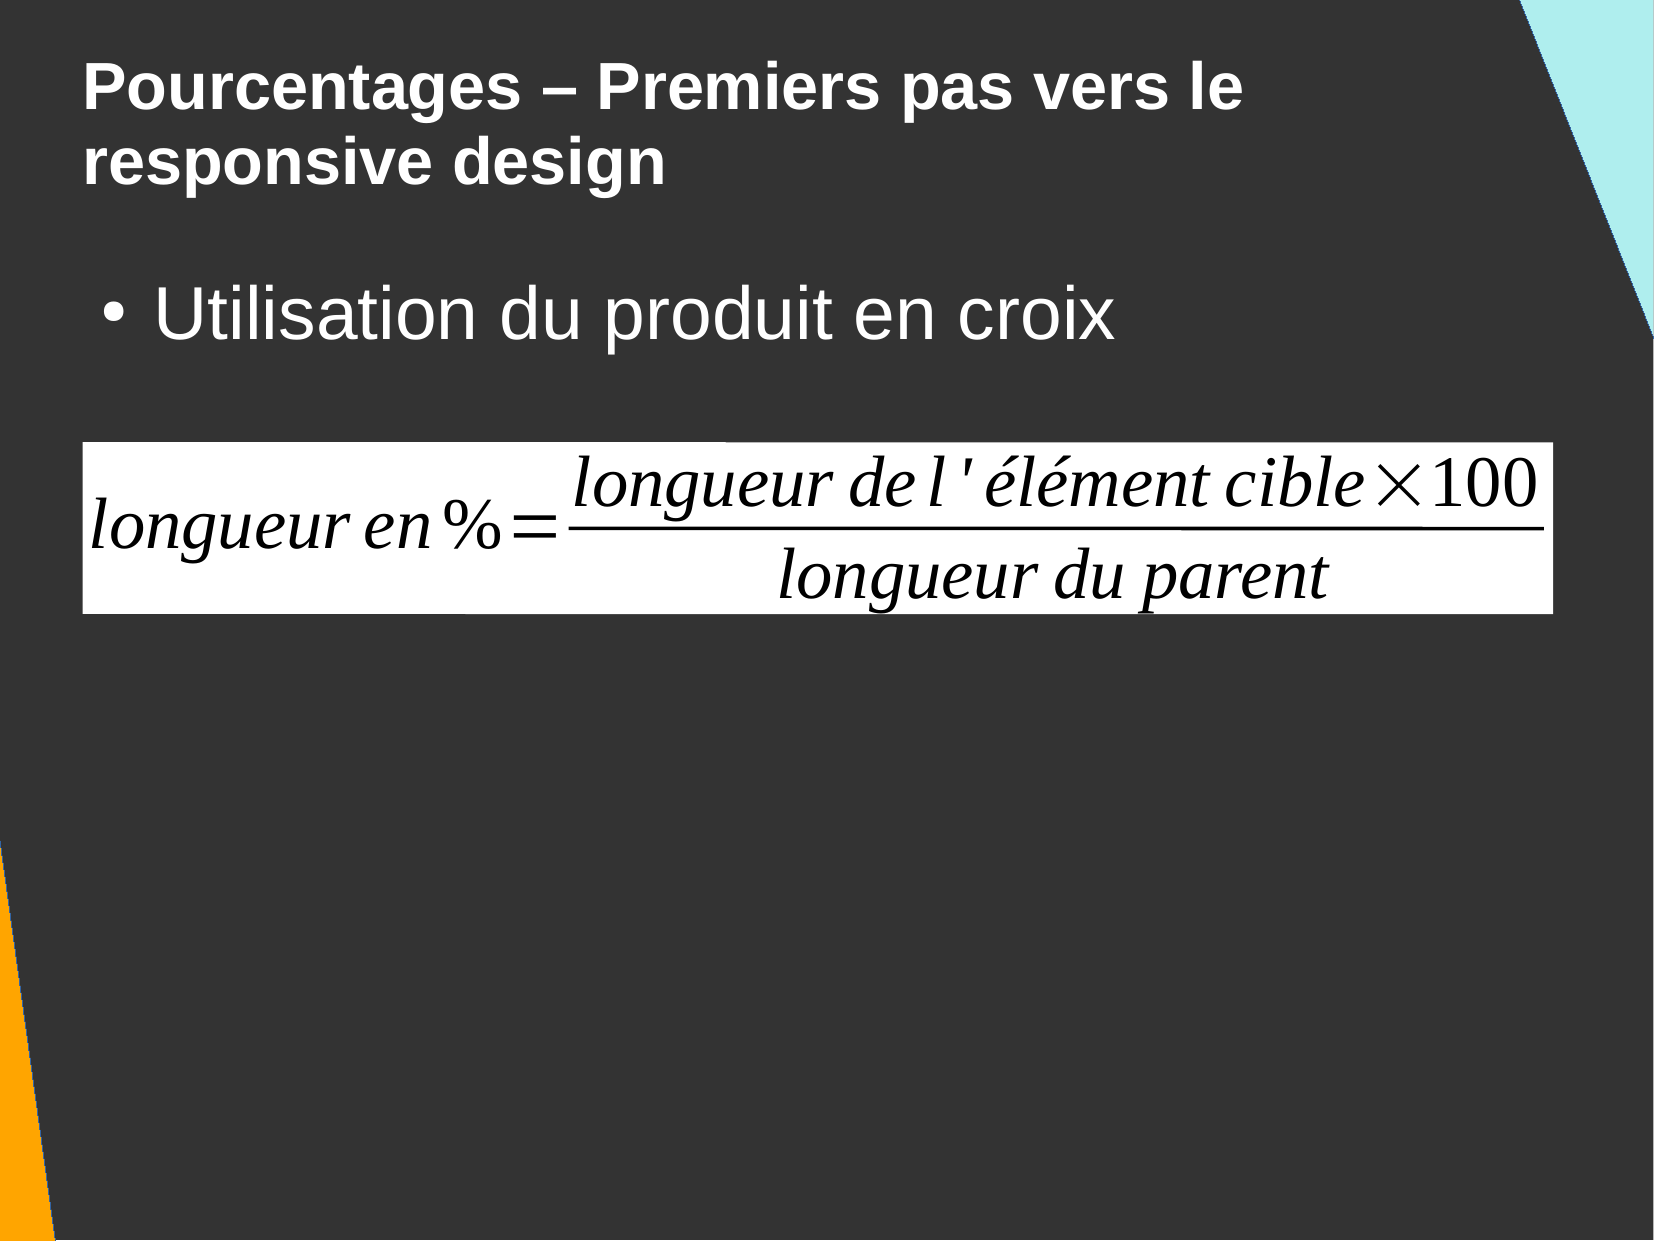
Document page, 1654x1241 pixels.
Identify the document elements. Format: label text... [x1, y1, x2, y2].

text_box [0, 840, 56, 1241]
title Pourcentages – Premiers pas vers le responsive design [82, 49, 1571, 199]
text_box [1519, 0, 1654, 339]
list Utilisation du produit en croix [82, 271, 1595, 438]
chart [82, 442, 1554, 615]
